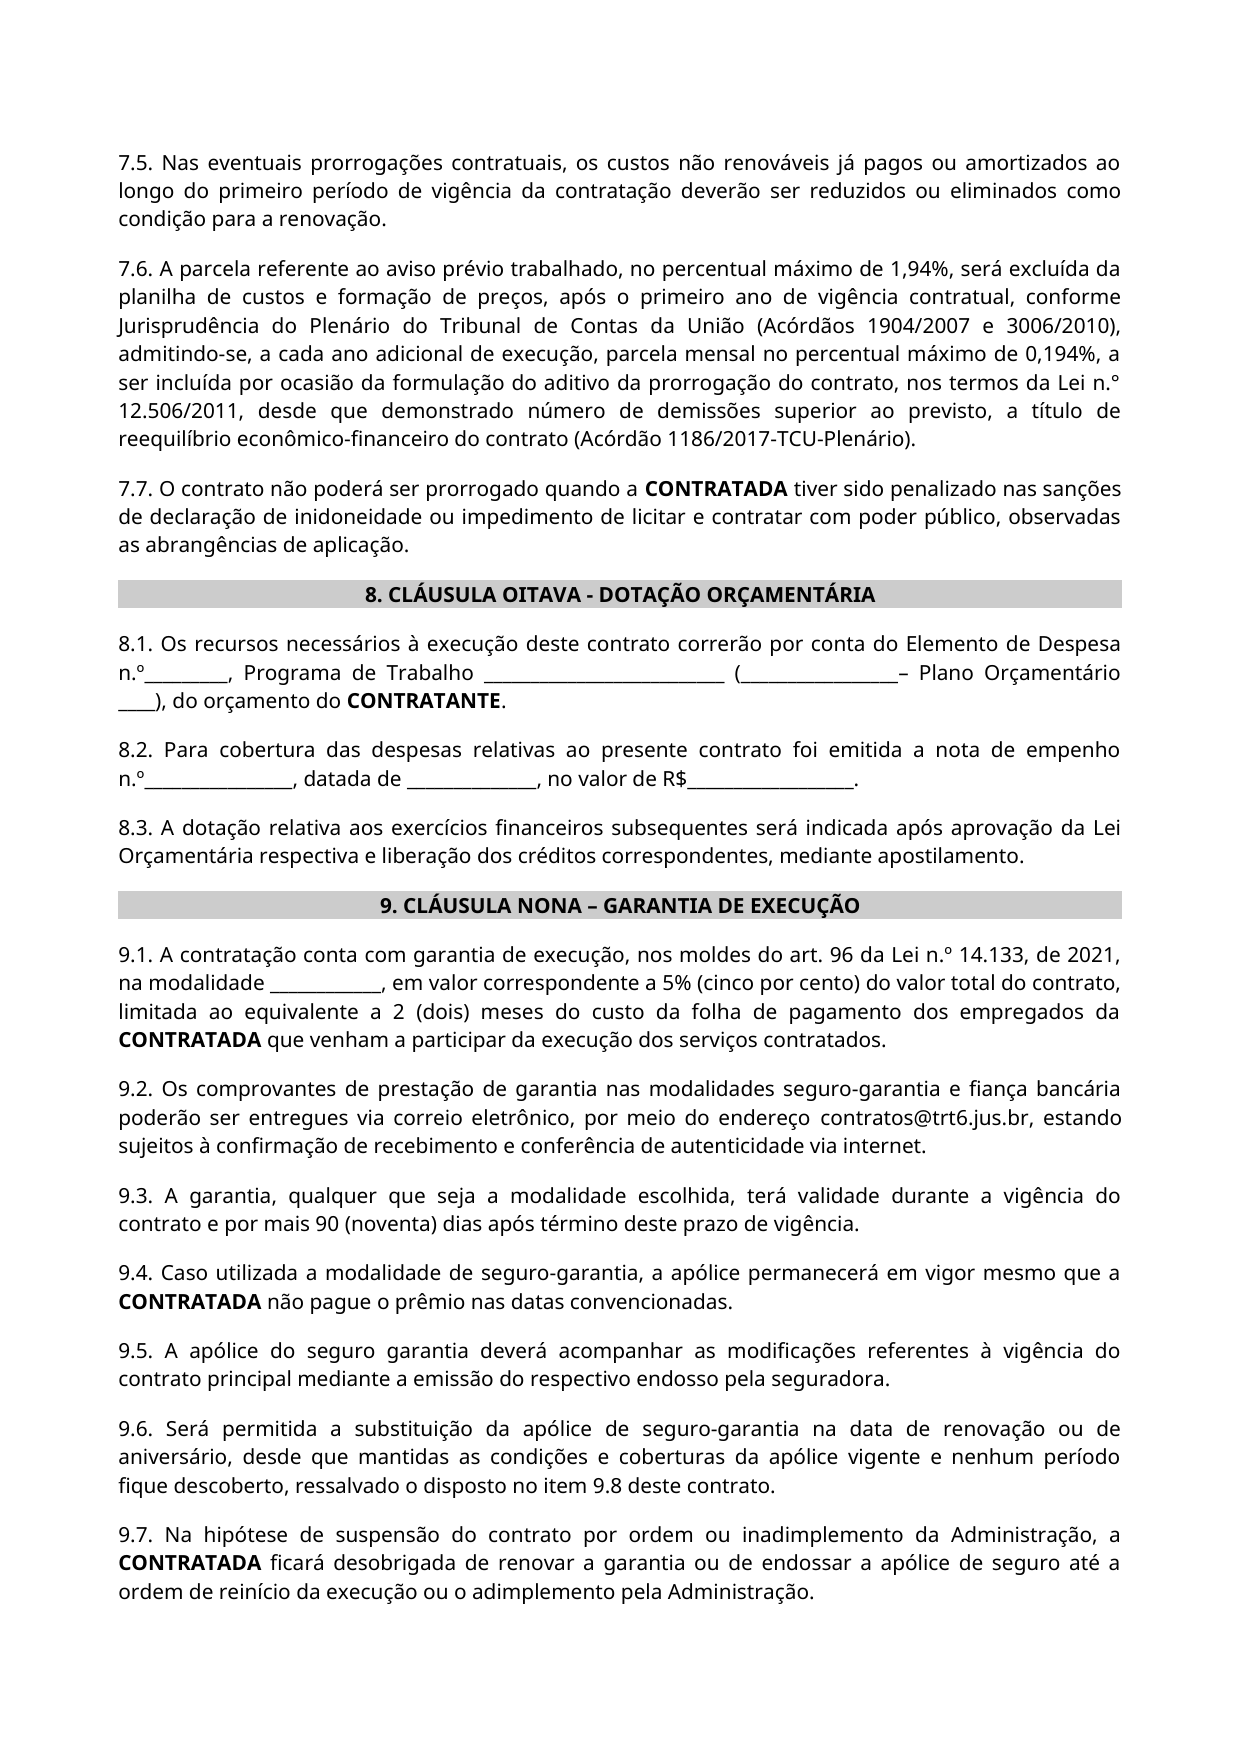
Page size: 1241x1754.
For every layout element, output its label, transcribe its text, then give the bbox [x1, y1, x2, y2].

text 9.3. A garantia, qualquer que seja a modalidade escolhida, terá validade durante a vigência do contrato e por mais 90 (noventa) dias após término deste prazo de vigência. [118, 1181, 1122, 1238]
text 8.1. Os recursos necessários à execução deste contrato correrão por conta do Elemento de Despesa n.º_________, Programa de Trabalho __________________________ (_________________– Plano Orçamentário ____), do orçamento do CONTRATANTE. [118, 629, 1122, 714]
text 9.5. A apólice do seguro garantia deverá acompanhar as modificações referentes à vigência do contrato principal mediante a emissão do respectivo endosso pela seguradora. [118, 1336, 1122, 1393]
text 7.5. Nas eventuais prorrogações contratuais, os custos não renováveis já pagos ou amortizados ao longo do primeiro período de vigência da contratação deverão ser reduzidos ou eliminados como condição para a renovação. [118, 148, 1122, 233]
text 8. CLÁUSULA OITAVA - DOTAÇÃO ORÇAMENTÁRIA [118, 580, 1122, 608]
text 9.1. A contratação conta com garantia de execução, nos moldes do art. 96 da Lei n.º 14.133, de 2021, na modalidade ____________, em valor correspondente a 5% (cinco por cento) do valor total do contrato, limitada ao equivalente a 2 (dois) meses do custo da folha de pagamento dos empregados da CONTRATADA que venham a participar da execução dos serviços contratados. [118, 940, 1122, 1054]
text 8.2. Para cobertura das despesas relativas ao presente contrato foi emitida a nota de empenho n.º________________, datada de ______________, no valor de R$__________________. [118, 735, 1122, 792]
text 7.7. O contrato não poderá ser prorrogado quando a CONTRATADA tiver sido penalizado nas sanções de declaração de inidoneidade ou impedimento de licitar e contratar com poder público, observadas as abrangências de aplicação. [118, 474, 1122, 559]
text 9.2. Os comprovantes de prestação de garantia nas modalidades seguro-garantia e fiança bancária poderão ser entregues via correio eletrônico, por meio do endereço contratos@trt6.jus.br, estando sujeitos à confirmação de recebimento e conferência de autenticidade via internet. [118, 1074, 1122, 1160]
text 9.4. Caso utilizada a modalidade de seguro-garantia, a apólice permanecerá em vigor mesmo que a CONTRATADA não pague o prêmio nas datas convencionadas. [118, 1258, 1122, 1315]
text 9. CLÁUSULA NONA – GARANTIA DE EXECUÇÃO [118, 891, 1122, 919]
text 9.6. Será permitida a substituição da apólice de seguro-garantia na data de renovação ou de aniversário, desde que mantidas as condições e coberturas da apólice vigente e nenhum período fique descoberto, ressalvado o disposto no item 9.8 deste contrato. [118, 1414, 1122, 1499]
text 8.3. A dotação relativa aos exercícios financeiros subsequentes será indicada após aprovação da Lei Orçamentária respectiva e liberação dos créditos correspondentes, mediante apostilamento. [118, 813, 1122, 870]
text 7.6. A parcela referente ao aviso prévio trabalhado, no percentual máximo de 1,94%, será excluída da planilha de custos e formação de preços, após o primeiro ano de vigência contratual, conforme Jurisprudência do Plenário do Tribunal de Contas da União (Acórdãos 1904/2007 e 3006/2010), admitindo-se, a cada ano adicional de execução, parcela mensal no percentual máximo de 0,194%, a ser incluída por ocasião da formulação do aditivo da prorrogação do contrato, nos termos da Lei n.° 12.506/2011, desde que demonstrado número de demissões superior ao previsto, a título de reequilíbrio econômico-financeiro do contrato (Acórdão 1186/2017-TCU-Plenário). [118, 254, 1122, 453]
text 9.7. Na hipótese de suspensão do contrato por ordem ou inadimplemento da Administração, a CONTRATADA ficará desobrigada de renovar a garantia ou de endossar a apólice de seguro até a ordem de reinício da execução ou o adimplemento pela Administração. [118, 1520, 1122, 1605]
